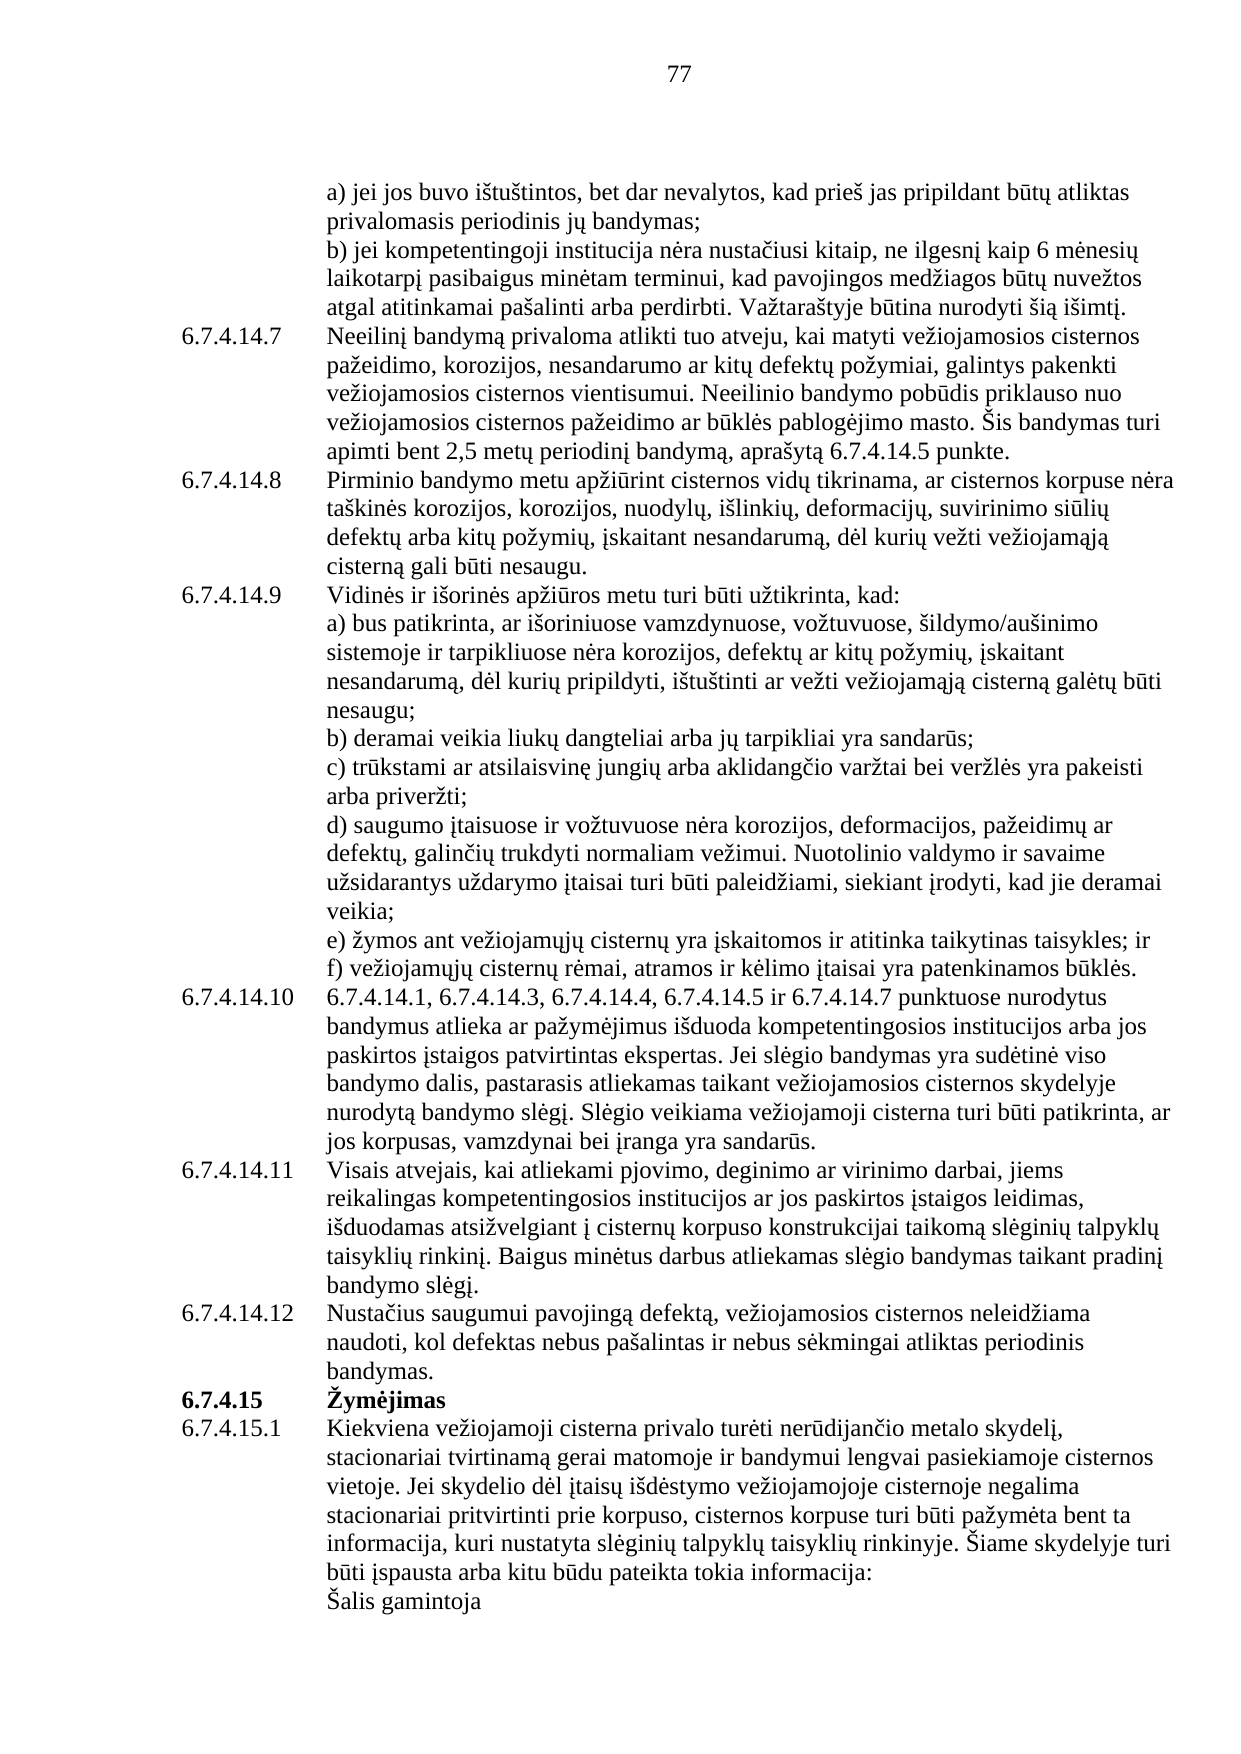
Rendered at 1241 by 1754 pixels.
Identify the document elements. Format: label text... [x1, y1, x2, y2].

table_cell [177, 810, 322, 925]
table_cell [177, 1586, 181, 1615]
table_cell [177, 177, 322, 235]
table_cell 6.7.4.14.12 [177, 1299, 322, 1385]
table_cell [318, 724, 322, 752]
table_cell 6.7.4.14.10 [177, 982, 322, 1155]
table_cell 6.7.4.14.7 [177, 321, 322, 465]
table_cell [177, 752, 322, 810]
table_cell [318, 954, 322, 982]
table_cell 6.7.4.15.1 [177, 1414, 322, 1586]
table_cell [177, 954, 181, 982]
table_cell [318, 925, 322, 953]
table_cell [318, 1586, 322, 1615]
table_cell 6.7.4.14.8 [177, 465, 322, 580]
table_cell [177, 235, 322, 321]
table_cell [177, 724, 181, 752]
table_cell 6.7.4.14.11 [177, 1155, 322, 1298]
table_cell [177, 925, 181, 953]
table_cell [177, 609, 322, 723]
